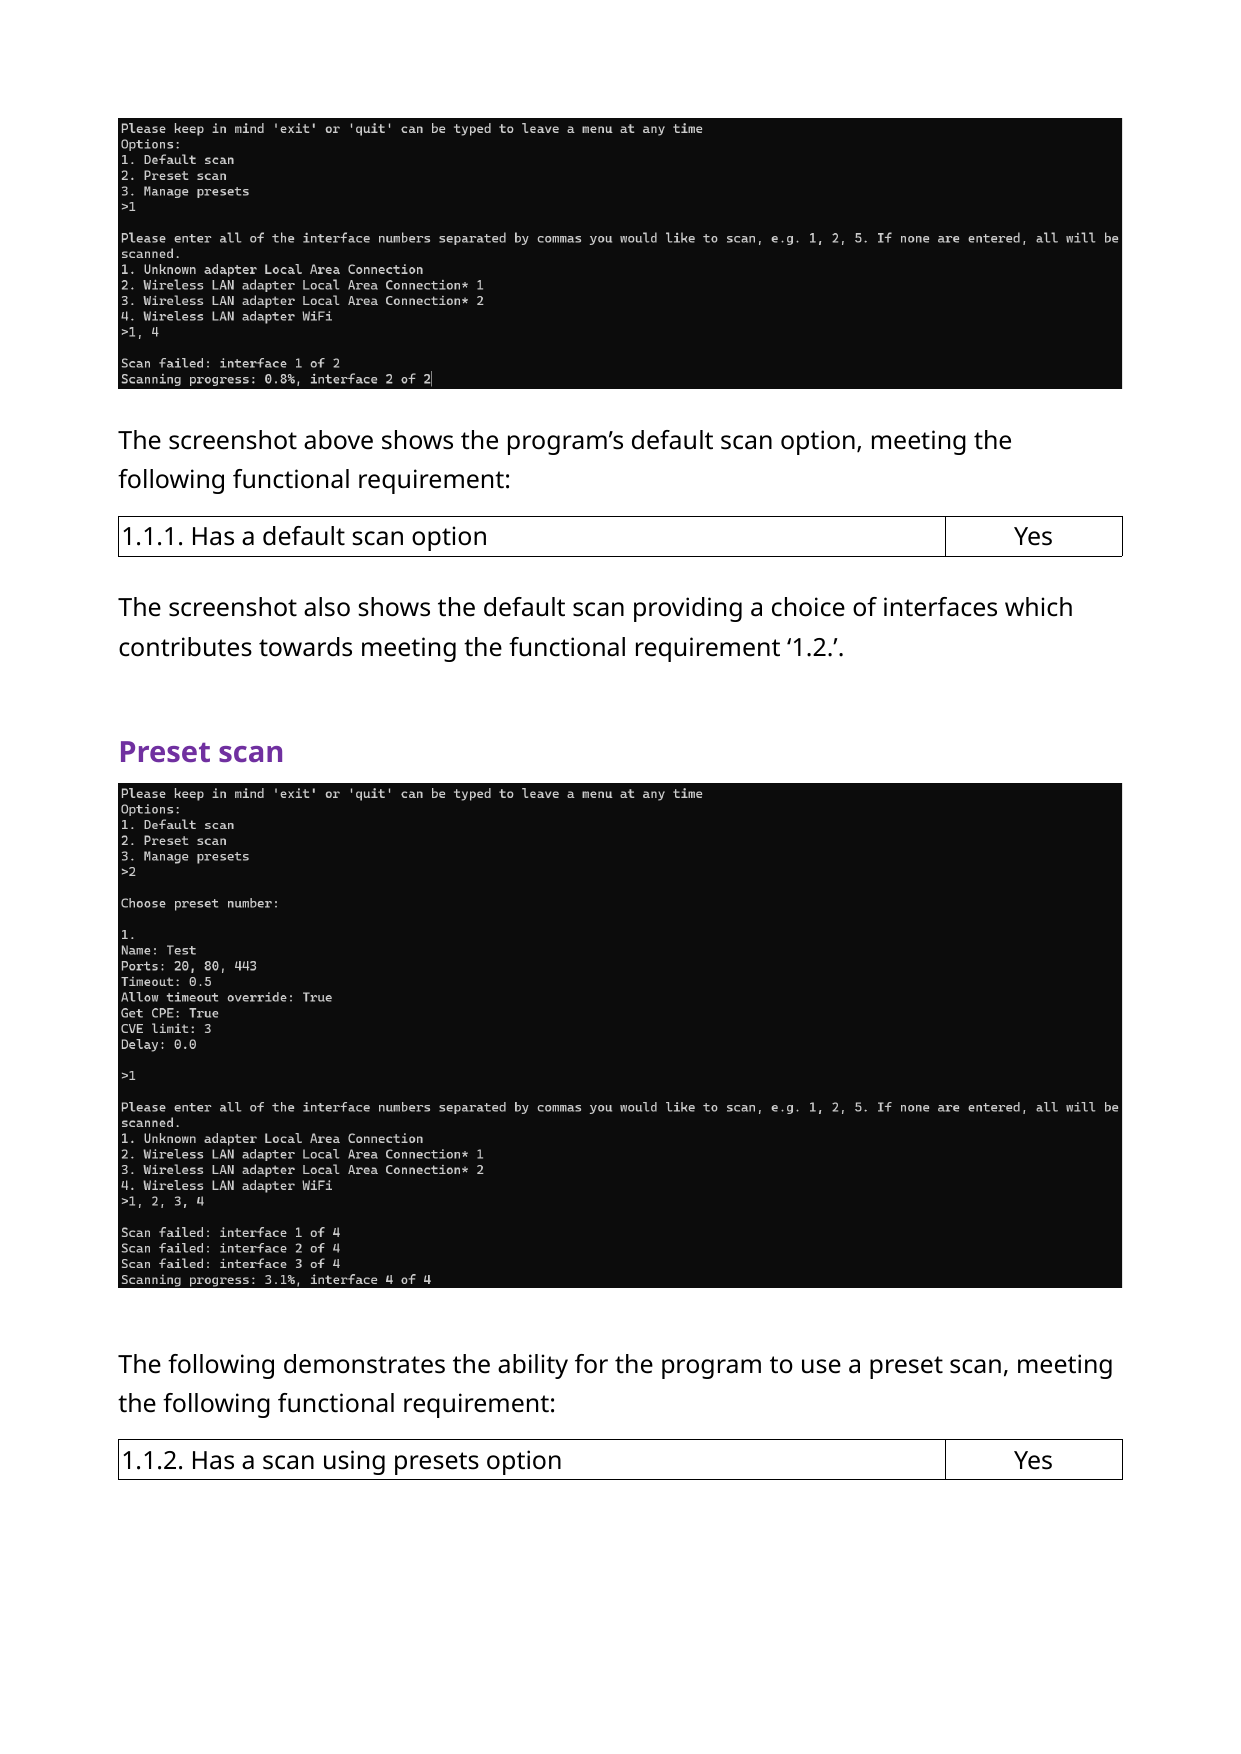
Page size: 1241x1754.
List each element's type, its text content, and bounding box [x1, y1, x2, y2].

picture [118, 783, 1123, 1288]
table_header Yes [946, 517, 1122, 556]
text The screenshot also shows the default scan providing a choice of interfaces which contributes towards meeting the functional requirement ‘1.2.’. [118, 590, 1122, 663]
picture [118, 118, 1123, 389]
subtitle Preset scan [118, 732, 1122, 771]
text The screenshot above shows the program’s default scan option, meeting the following functional requirement: [118, 423, 1122, 496]
table_header 1.1.2. Has a scan using presets option [119, 1440, 945, 1479]
table_header Yes [946, 1440, 1122, 1479]
text The following demonstrates the ability for the program to use a preset scan, meeting the following functional requirement: [118, 1346, 1122, 1419]
table_header 1.1.1. Has a default scan option [119, 517, 945, 556]
